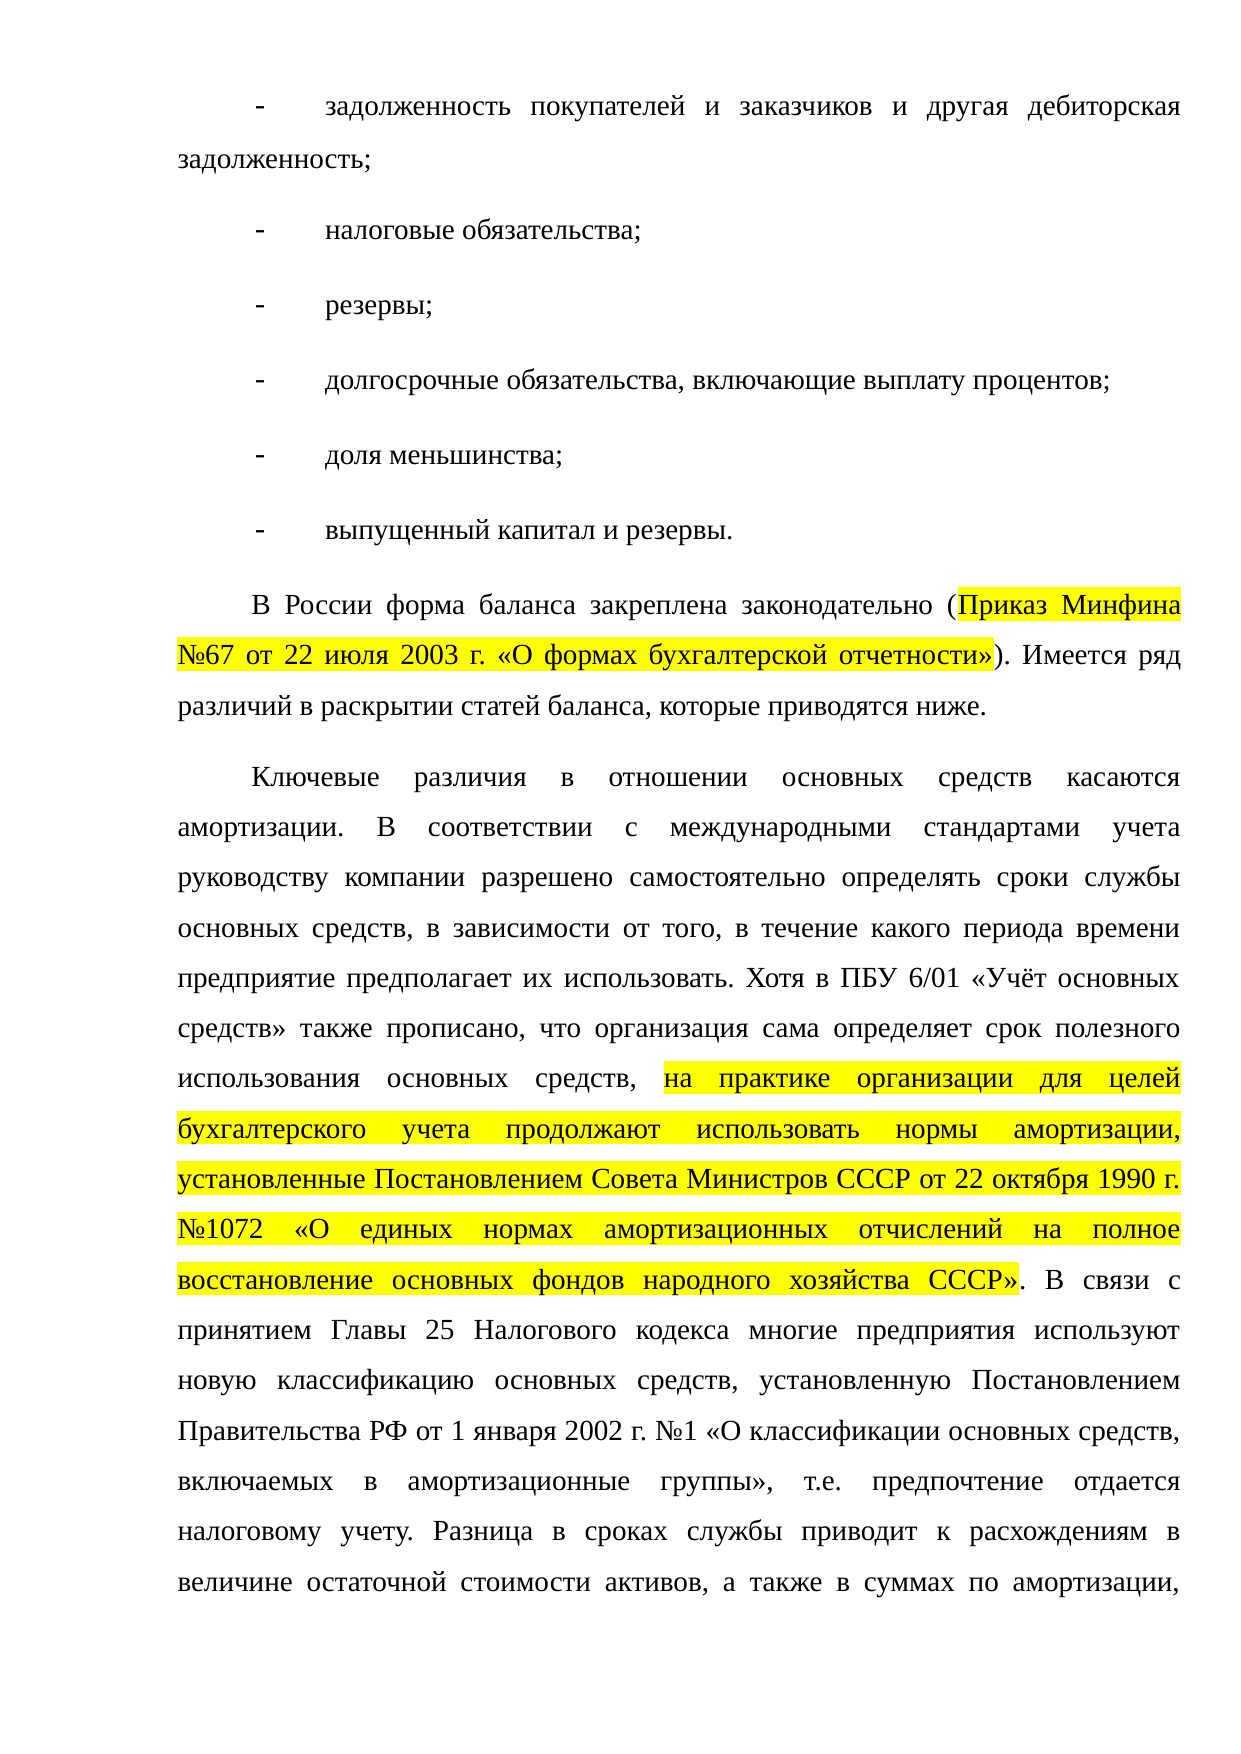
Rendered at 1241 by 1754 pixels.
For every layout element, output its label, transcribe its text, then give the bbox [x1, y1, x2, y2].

list долгосрочные обязательства, включающие выплату процентов; [177, 362, 1181, 398]
list налоговые обязательства; [177, 212, 1181, 248]
list доля меньшинства; [177, 437, 1181, 473]
list задолженность покупателей и заказчиков и другая дебиторская задолженность; [177, 88, 1181, 175]
text В России форма баланса закреплена законодательно (Приказ Минфина №67 от 22 июля 2003 г. «О формах бухгалтерской отчетности»). Имеется ряд различий в раскрытии статей баланса, которые приводятся ниже. [177, 587, 1181, 721]
list резервы; [177, 287, 1181, 323]
list выпущенный капитал и резервы. [177, 512, 1181, 548]
text Ключевые различия в отношении основных средств касаются амортизации. В соответствии с международными стандартами учета руководству компании разрешено самостоятельно определять сроки службы основных средств, в зависимости от того, в течение какого периода времени предприятие предполагает их использовать. Хотя в ПБУ 6/01 «Учёт основных средств» также прописано, что организация сама определяет срок полезного использования основных средств, на практике организации для целей бухгалтерского учета продолжают использовать нормы амортизации, установленные Постановлением Совета Министров СССР от 22 октября 1990 г. №1072 «О единых нормах амортизационных отчислений на полное восстановление основных фондов народного хозяйства СССР». В связи с принятием Главы 25 Налогового кодекса многие предприятия используют новую классификацию основных средств, установленную Постановлением Правительства РФ от 1 января 2002 г. №1 «О классификации основных средств, включаемых в амортизационные группы», т.е. предпочтение отдается налоговому учету. Разница в сроках службы приводит к расхождениям в величине остаточной стоимости активов, а также в суммах по амортизации, [177, 759, 1181, 1597]
